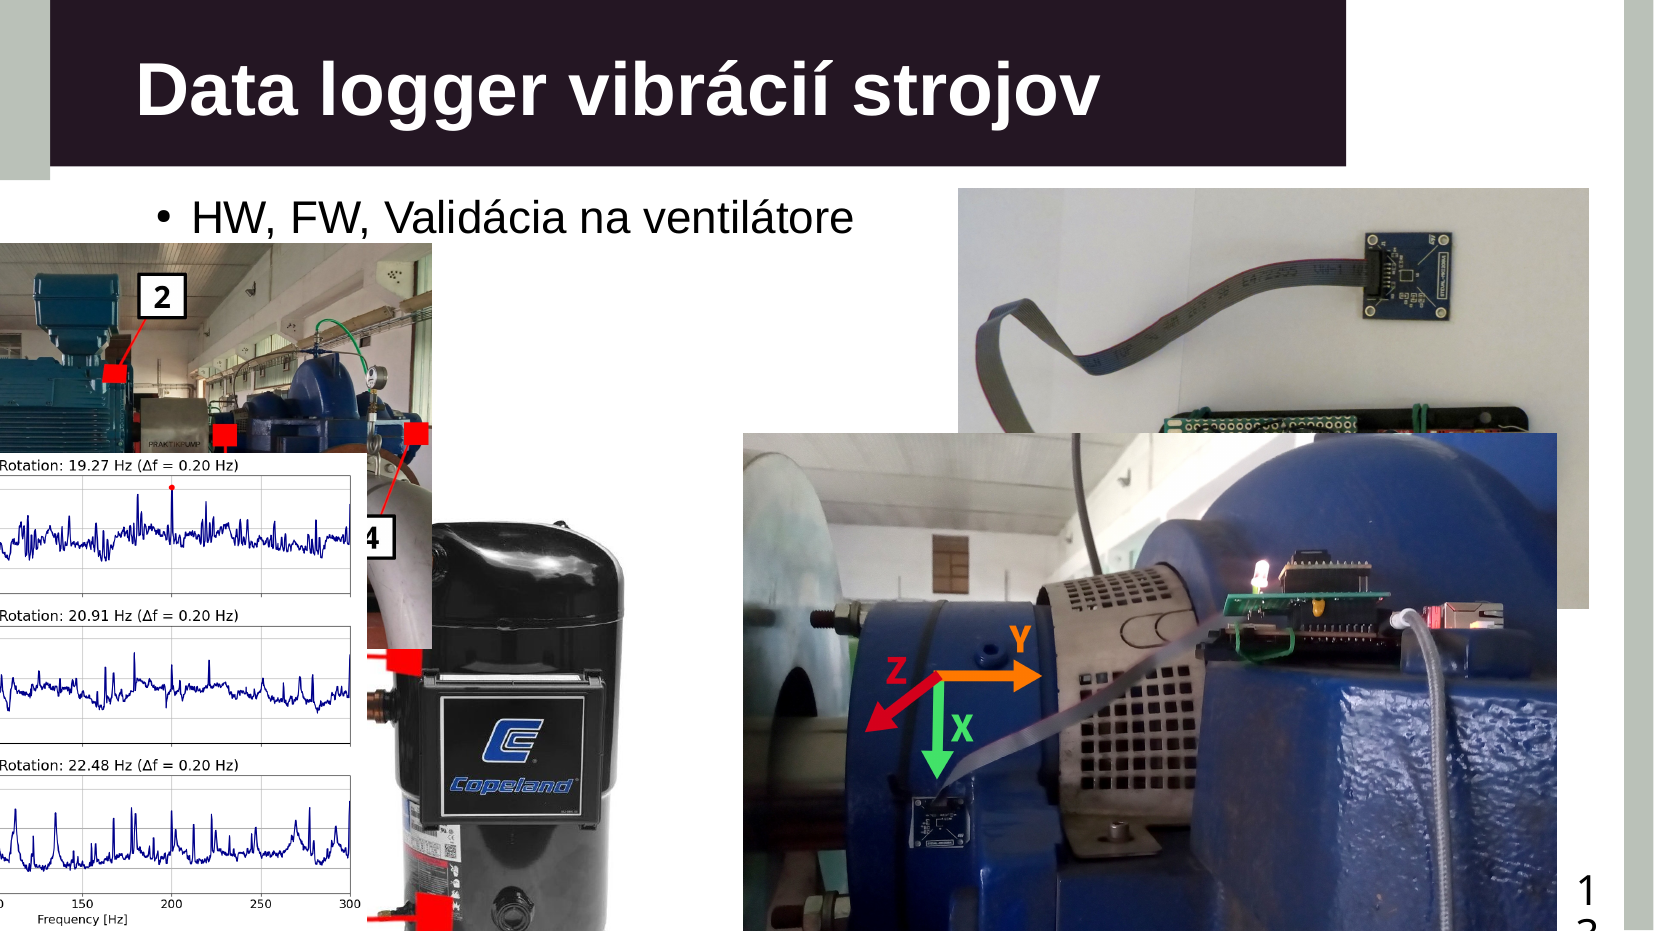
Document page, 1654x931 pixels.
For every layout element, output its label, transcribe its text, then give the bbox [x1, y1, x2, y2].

text_box 13 [1560, 916, 1624, 928]
picture [743, 188, 1589, 931]
text_box [1624, 0, 1654, 931]
text_box <číslo>/ [1557, 841, 1624, 916]
text_box [0, 0, 1347, 181]
title Data logger vibrácií strojov [135, 47, 1288, 198]
text_box HW, FW, Validácia na ventilátore [140, 107, 1543, 352]
picture [0, 243, 674, 931]
